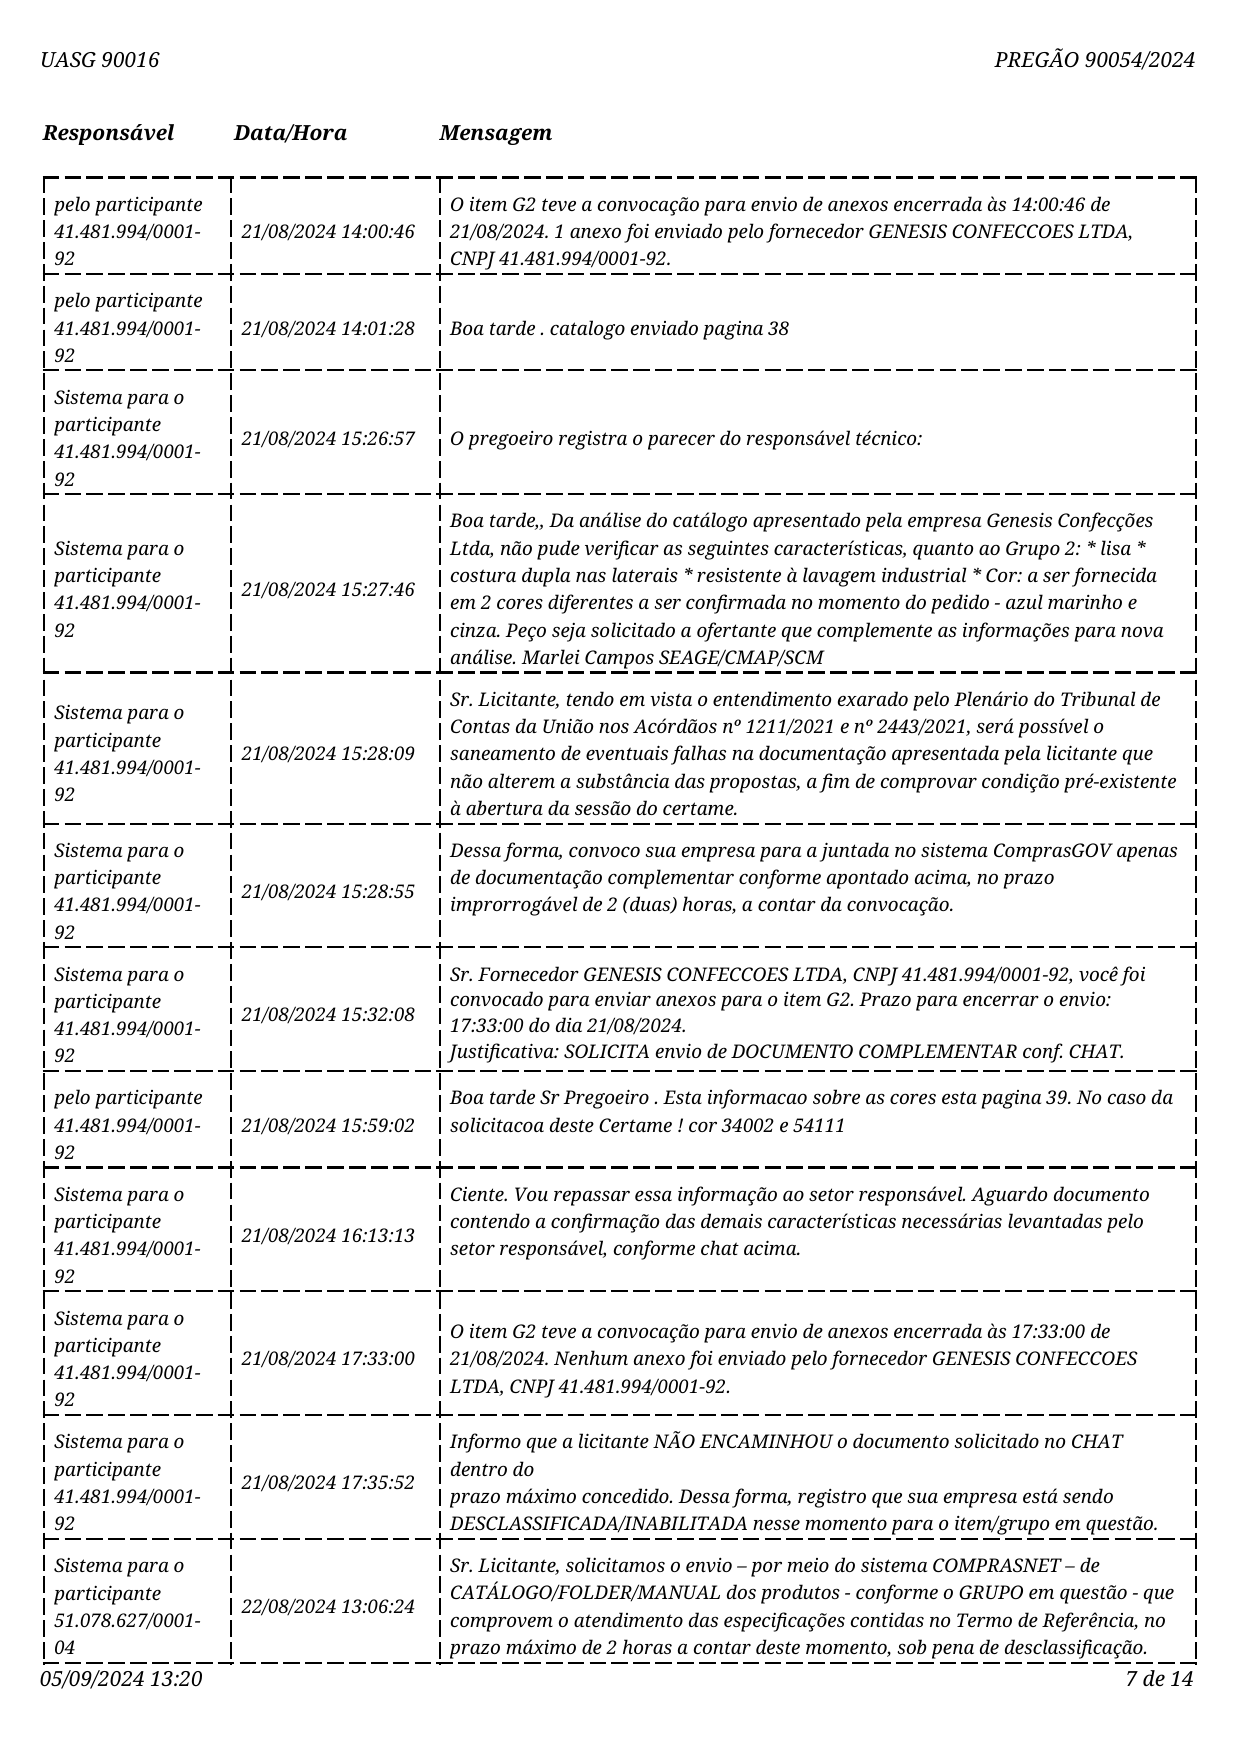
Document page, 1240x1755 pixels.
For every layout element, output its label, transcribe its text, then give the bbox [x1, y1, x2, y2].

table_cell Sistema para o participante 41.481.994/0001-92 [44, 493, 231, 671]
table_header pelo participante 41.481.994/0001-92 [44, 176, 231, 273]
table_cell Sistema para o participante 41.481.994/0001-92 [44, 1414, 231, 1538]
table_cell pelo participante 41.481.994/0001-92 [44, 273, 231, 369]
table_cell Dessa forma, convoco sua empresa para a juntada no sistema ComprasGOV apenas de documentação complementar conforme apontado acima, no prazo improrrogável de 2 (duas) horas, a contar da convocação. [440, 823, 1196, 946]
table_cell Boa tarde Sr Pregoeiro . Esta informacao sobre as cores esta pagina 39. No caso da solicitacoa deste Certame ! cor 34002 e 54111 [440, 1070, 1196, 1166]
table_cell Sr. Licitante, solicitamos o envio – por meio do sistema COMPRASNET – de CATÁLOGO/FOLDER/MANUAL dos produtos - conforme o GRUPO em questão - que comprovem o atendimento das especificações contidas no Termo de Referência, no prazo máximo de 2 horas a contar deste momento, sob pena de desclassificação. [440, 1538, 1196, 1662]
table_cell pelo participante 41.481.994/0001-92 [44, 1070, 231, 1166]
table_cell 21/08/2024 15:28:09 [231, 671, 439, 822]
table_header O item G2 teve a convocação para envio de anexos encerrada às 14:00:46 de 21/08/2024. 1 anexo foi enviado pelo fornecedor GENESIS CONFECCOES LTDA, CNPJ 41.481.994/0001-92. [440, 176, 1196, 273]
table_cell Sistema para o participante 41.481.994/0001-92 [44, 1290, 231, 1414]
table_cell 22/08/2024 13:06:24 [231, 1538, 439, 1662]
table_cell Sistema para o participante 41.481.994/0001-92 [44, 823, 231, 946]
table_cell 21/08/2024 15:28:55 [231, 823, 439, 946]
table_cell Informo que a licitante NÃO ENCAMINHOU o documento solicitado no CHAT dentro do prazo máximo concedido. Dessa forma, registro que sua empresa está sendo DESCLASSIFICADA/INABILITADA nesse momento para o item/grupo em questão. [440, 1414, 1196, 1538]
table_cell Sr. Fornecedor GENESIS CONFECCOES LTDA, CNPJ 41.481.994/0001-92, você foi convocado para enviar anexos para o item G2. Prazo para encerrar o envio: 17:33:00 do dia 21/08/2024. Justificativa: SOLICITA envio de DOCUMENTO COMPLEMENTAR conf. CHAT. [440, 946, 1196, 1070]
table_cell 21/08/2024 15:59:02 [231, 1070, 439, 1166]
table_cell Sistema para o participante 41.481.994/0001-92 [44, 1166, 231, 1290]
table_cell 21/08/2024 14:01:28 [231, 273, 439, 369]
table_cell 21/08/2024 17:35:52 [231, 1414, 439, 1538]
table_header 21/08/2024 14:00:46 [231, 176, 439, 273]
table_cell 21/08/2024 15:26:57 [231, 369, 439, 493]
table_cell Sistema para o participante 51.078.627/0001-04 [44, 1538, 231, 1662]
table_cell Boa tarde . catalogo enviado pagina 38 [440, 273, 1196, 369]
table_cell Sistema para o participante 41.481.994/0001-92 [44, 671, 231, 822]
table_cell Sistema para o participante 41.481.994/0001-92 [44, 946, 231, 1070]
table_cell 21/08/2024 17:33:00 [231, 1290, 439, 1414]
table_cell 21/08/2024 15:32:08 [231, 946, 439, 1070]
table_cell Sr. Licitante, tendo em vista o entendimento exarado pelo Plenário do Tribunal de Contas da União nos Acórdãos nº 1211/2021 e nº 2443/2021, será possível o saneamento de eventuais falhas na documentação apresentada pela licitante que não alterem a substância das propostas, a fim de comprovar condição pré-existente à abertura da sessão do certame. [440, 671, 1196, 822]
table_cell O pregoeiro registra o parecer do responsável técnico: [440, 369, 1196, 493]
table_cell Sistema para o participante 41.481.994/0001-92 [44, 369, 231, 493]
table_cell 21/08/2024 16:13:13 [231, 1166, 439, 1290]
table_cell 21/08/2024 15:27:46 [231, 493, 439, 671]
table_cell Boa tarde,, Da análise do catálogo apresentado pela empresa Genesis Confecções Ltda, não pude verificar as seguintes características, quanto ao Grupo 2: * lisa * costura dupla nas laterais * resistente à lavagem industrial * Cor: a ser fornecida em 2 cores diferentes a ser confirmada no momento do pedido - azul marinho e cinza. Peço seja solicitado a ofertante que complemente as informações para nova análise. Marlei Campos SEAGE/CMAP/SCM [440, 493, 1196, 671]
table_cell O item G2 teve a convocação para envio de anexos encerrada às 17:33:00 de 21/08/2024. Nenhum anexo foi enviado pelo fornecedor GENESIS CONFECCOES LTDA, CNPJ 41.481.994/0001-92. [440, 1290, 1196, 1414]
table_cell Ciente. Vou repassar essa informação ao setor responsável. Aguardo documento contendo a confirmação das demais características necessárias levantadas pelo setor responsável, conforme chat acima. [440, 1166, 1196, 1290]
